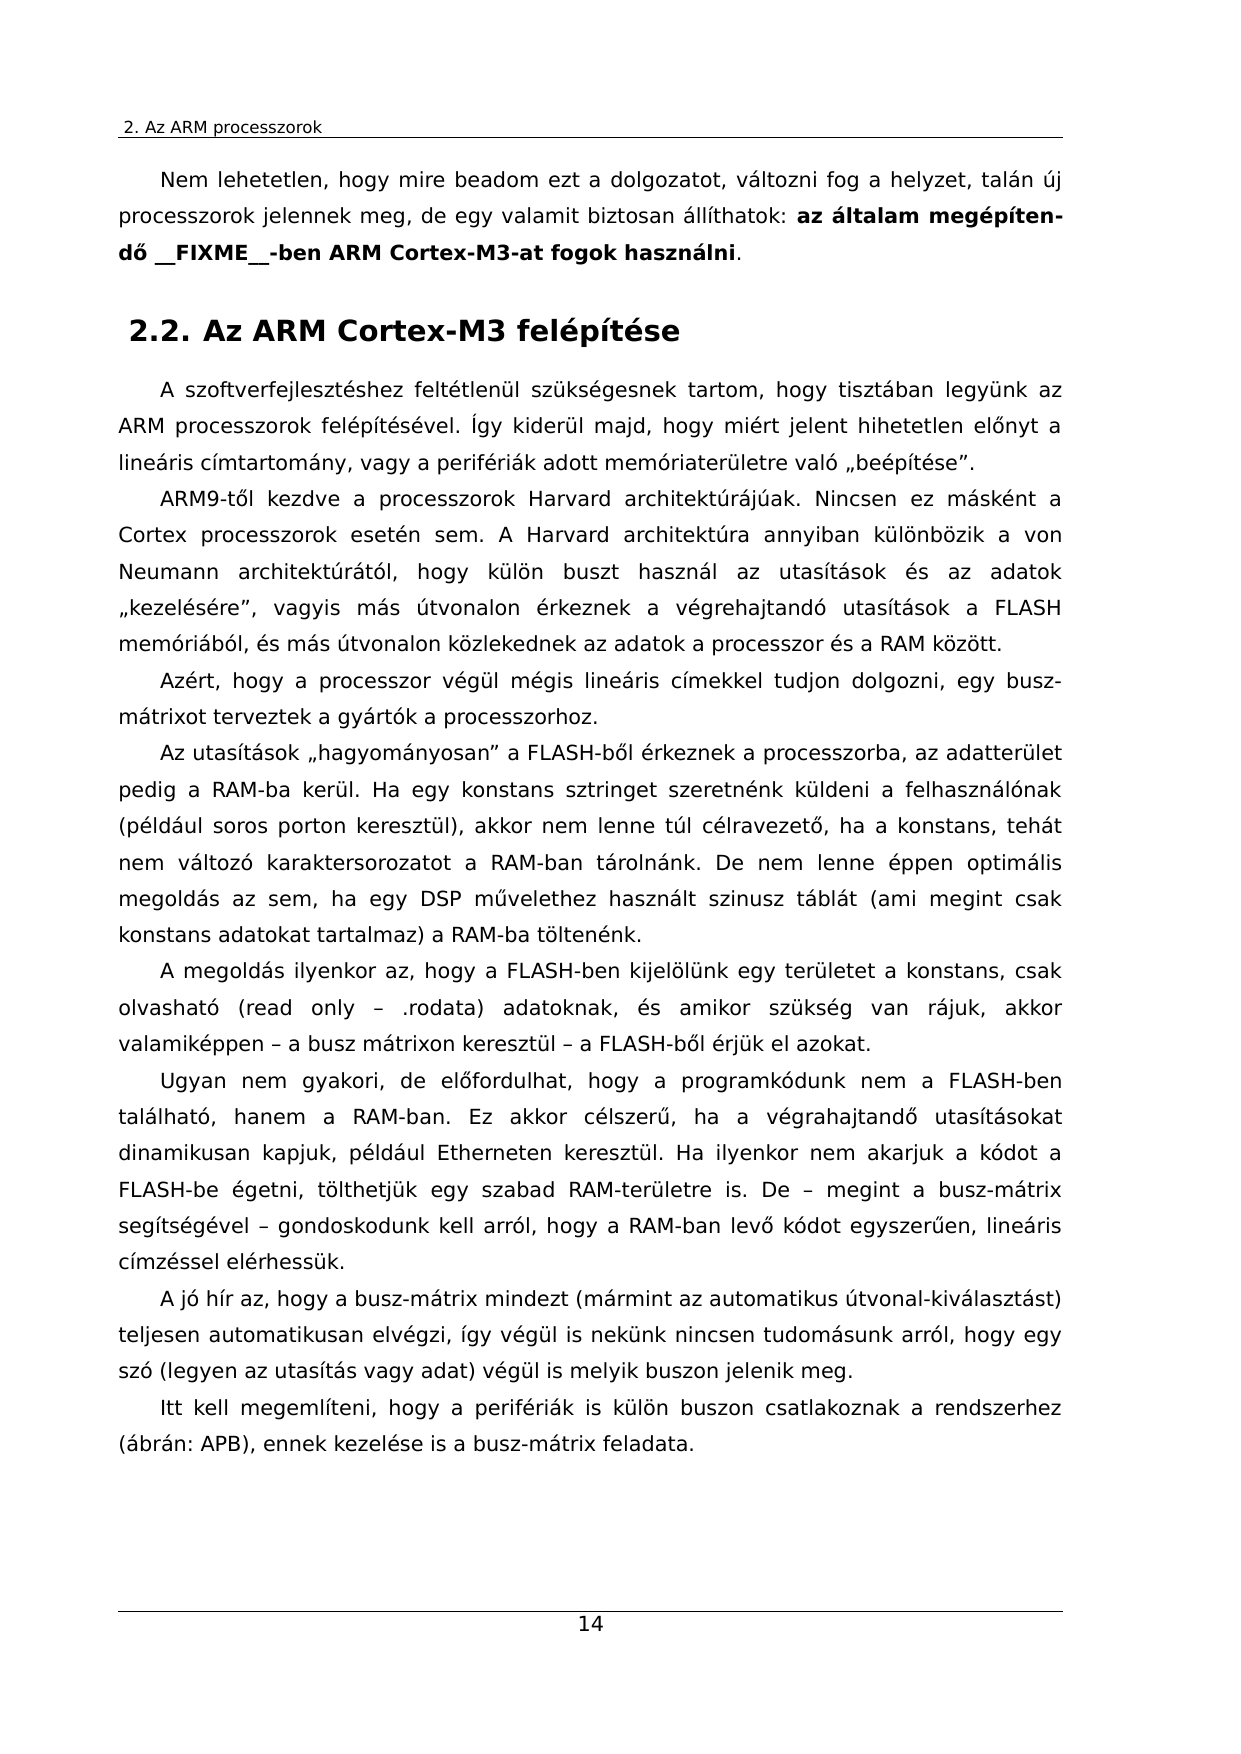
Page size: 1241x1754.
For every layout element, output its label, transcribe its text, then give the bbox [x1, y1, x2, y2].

text ARM9-től kezdve a processzorok Harvard architektúrájúak. Nincsen ez másként a Cortex processzorok esetén sem. A Harvard architektúra annyiban különbözik a von Neumann architektúrától, hogy külön buszt használ az utasítások és az adatok „kezelésére”, vagyis más útvonalon érkeznek a végrehajtandó utasítások a FLASH memóriából, és más útvonalon közlekednek az adatok a processzor és a RAM között. [118, 487, 1063, 657]
text Ugyan nem gyakori, de előfordulhat, hogy a programkódunk nem a FLASH-ben található, hanem a RAM-ban. Ez akkor célszerű, ha a végrahajtandő utasításokat dinamikusan kapjuk, például Etherneten keresztül. Ha ilyenkor nem akarjuk a kódot a FLASH-be égetni, tölthetjük egy szabad RAM-területre is. De – megint a busz-mátrix segítségével – gondoskodunk kell arról, hogy a RAM-ban levő kódot egyszerűen, lineáris címzéssel elérhessük. [118, 1069, 1063, 1275]
text A szoftverfejlesztéshez feltétlenül szükségesnek tartom, hogy tisztában legyünk az ARM processzorok felépítésével. Így kiderül majd, hogy miért jelent hihetetlen előnyt a lineáris címtartomány, vagy a perifériák adott memóriaterületre való „beépítése”. [118, 378, 1063, 475]
text Nem lehetetlen, hogy mire beadom ezt a dolgozatot, változni fog a helyzet, talán új pro­cesszorok jelennek meg, de egy valamit biztosan állíthatok: az általam megépíten­dő __FIXME__-ben ARM Cortex‑M3-at fogok használni. [118, 168, 1063, 265]
text A jó hír az, hogy a busz-mátrix mindezt (mármint az automatikus útvonal-kiválasztást) teljesen automatikusan elvégzi, így végül is nekünk nincsen tudomásunk arról, hogy egy szó (legyen az utasítás vagy adat) végül is melyik buszon jelenik meg. [118, 1287, 1063, 1384]
text Azért, hogy a processzor végül mégis lineáris címekkel tudjon dolgozni, egy busz-mátrixot terveztek a gyártók a processzorhoz. [118, 669, 1063, 729]
text Itt kell megemlíteni, hogy a perifériák is külön buszon csatlakoznak a rendszerhez (ábrán: APB), ennek kezelése is a busz-mátrix feladata. [118, 1396, 1063, 1456]
text A megoldás ilyenkor az, hogy a FLASH-ben kijelölünk egy területet a konstans, csak olvasható (read only – .rodata) adatoknak, és amikor szükség van rájuk, akkor valamiképpen – a busz mátrixon keresztül – a FLASH-ből érjük el azokat. [118, 959, 1063, 1057]
subtitle Az ARM Cortex‑M3 felépítése [118, 314, 1063, 348]
text Az utasítások „hagyományosan” a FLASH-ből érkeznek a processzorba, az adatterület pedig a RAM-ba kerül. Ha egy konstans sztringet szeretnénk küldeni a felhasználónak (például soros porton keresztül), akkor nem lenne túl célravezető, ha a konstans, tehát nem változó karaktersorozatot a RAM-ban tárolnánk. De nem lenne éppen optimális megoldás az sem, ha egy DSP művelethez használt szinusz táblát (ami megint csak konstans adatokat tartalmaz) a RAM-ba töltenénk. [118, 741, 1063, 947]
